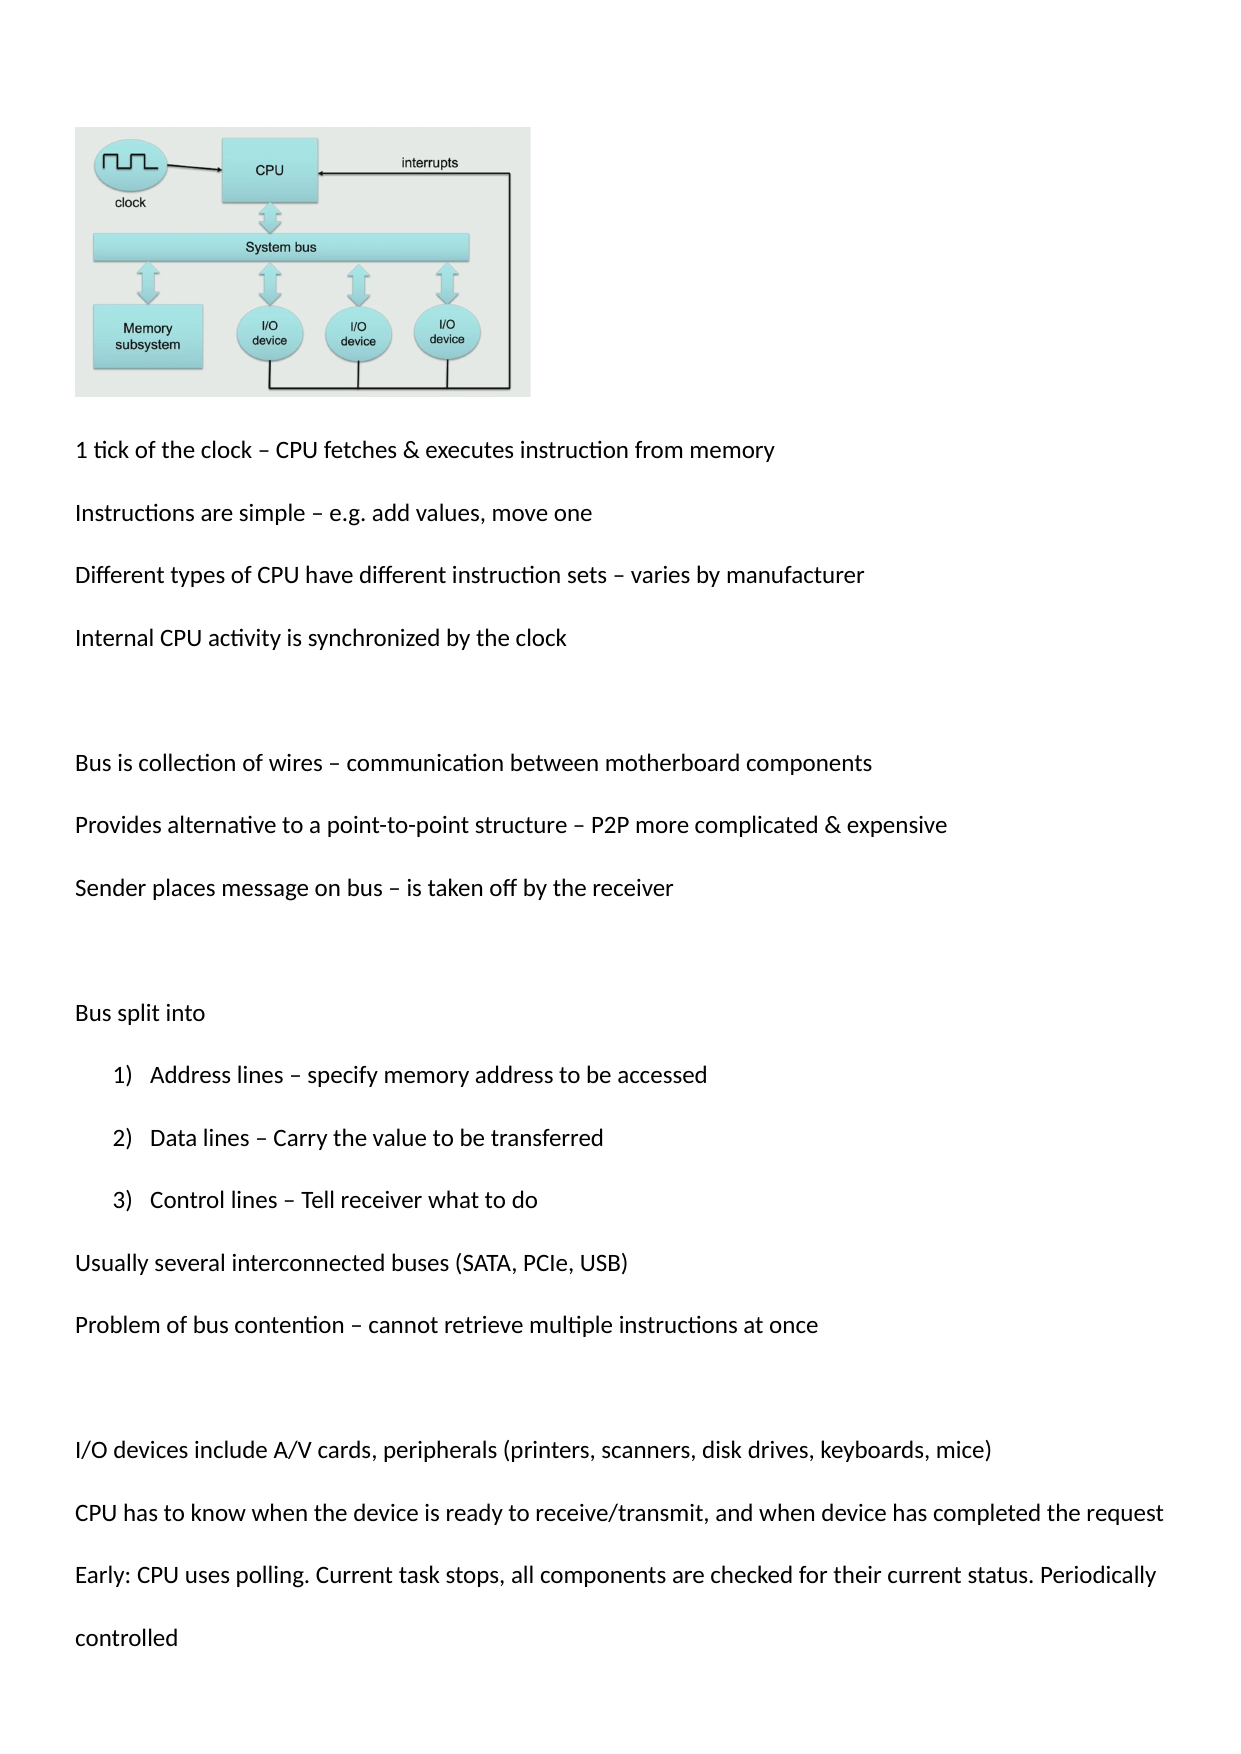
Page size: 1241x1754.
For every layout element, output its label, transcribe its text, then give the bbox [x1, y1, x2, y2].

list Data lines – Carry the value to be transferred [112, 1096, 1166, 1158]
text I/O devices include A/V cards, peripherals (printers, scanners, disk drives, keyboards, mice) [75, 1408, 1166, 1471]
text Provides alternative to a point-to-point structure – P2P more complicated & expensive [75, 783, 1166, 846]
text 1 tick of the clock – CPU fetches & executes instruction from memory [75, 408, 1166, 471]
text Usually several interconnected buses (SATA, PCIe, USB) [75, 1221, 1166, 1283]
text CPU has to know when the device is ready to receive/transmit, and when device has completed the request [75, 1471, 1166, 1533]
text Instructions are simple – e.g. add values, move one [75, 471, 1166, 533]
list Control lines – Tell receiver what to do [112, 1158, 1166, 1221]
text Bus split into [75, 971, 1166, 1033]
text Different types of CPU have different instruction sets – varies by manufacturer [75, 533, 1166, 596]
text Early: CPU uses polling. Current task stops, all components are checked for their current status. Periodically controlled [75, 1533, 1166, 1658]
text Problem of bus contention – cannot retrieve multiple instructions at once [75, 1283, 1166, 1346]
text Bus is collection of wires – communication between motherboard components [75, 721, 1166, 783]
list Address lines – specify memory address to be accessed [112, 1033, 1166, 1096]
text Sender places message on bus – is taken off by the receiver [75, 846, 1166, 908]
text Internal CPU activity is synchronized by the clock [75, 596, 1166, 658]
